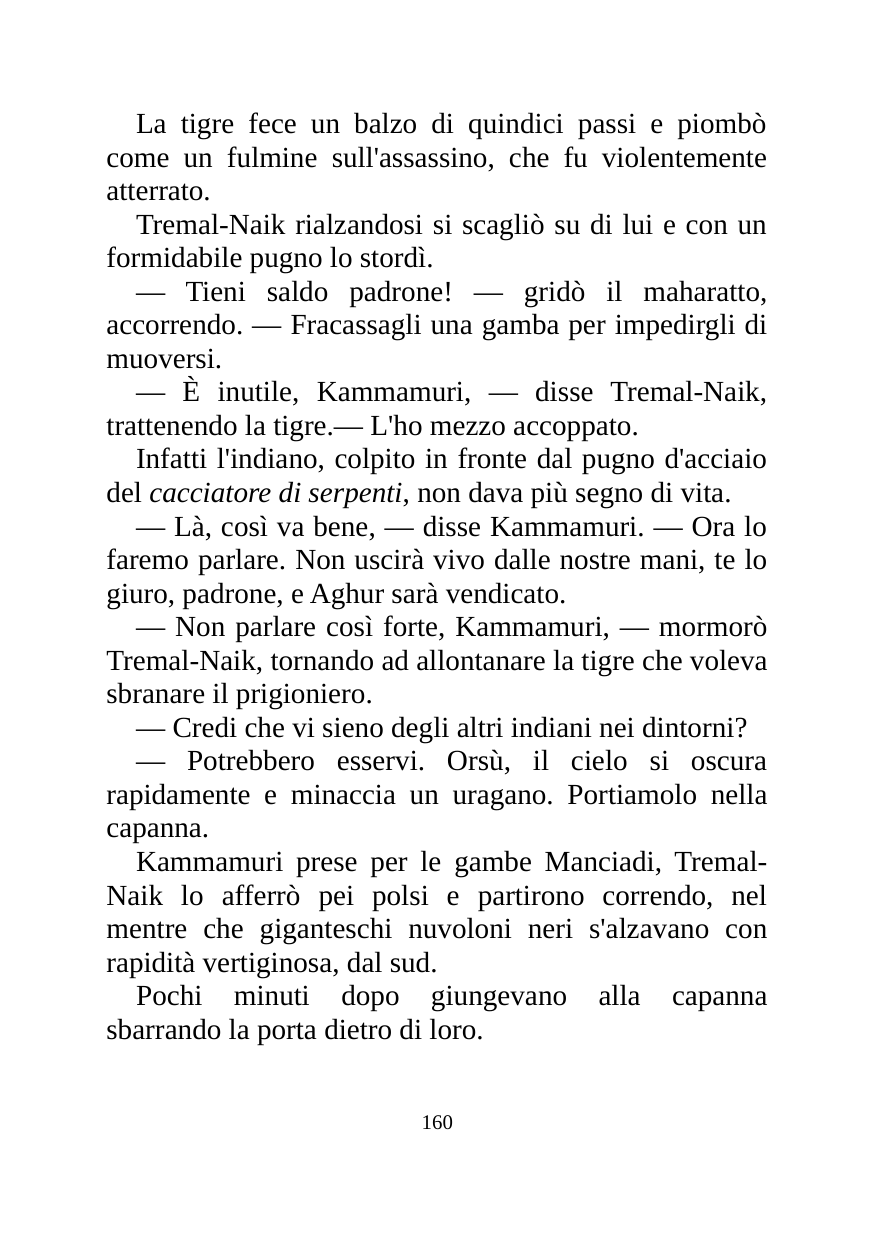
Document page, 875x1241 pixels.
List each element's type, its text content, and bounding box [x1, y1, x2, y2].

text — Credi che vi sieno degli altri indiani nei dintorni? [106, 710, 768, 743]
text — Potrebbero esservi. Orsù, il cielo si oscura rapidamente e minaccia un uragano. Portiamolo nella capanna. [106, 743, 768, 844]
text Infatti l'indiano, colpito in fronte dal pugno d'acciaio del cacciatore di serpenti, non dava più segno di vita. [106, 442, 768, 509]
text Kammamuri prese per le gambe Manciadi, Tremal-Naik lo afferrò pei polsi e partirono correndo, nel mentre che giganteschi nuvoloni neri s'alzavano con rapidità vertiginosa, dal sud. [106, 844, 768, 978]
text — Tieni saldo padrone! — gridò il maharatto, accorrendo. — Fracassagli una gamba per impedirgli di muoversi. [106, 274, 768, 374]
text Tremal-Naik rialzandosi si scagliò su di lui e con un formidabile pugno lo stordì. [106, 207, 768, 274]
text — È inutile, Kammamuri, — disse Tremal-Naik, trattenendo la tigre.— L'ho mezzo accoppato. [106, 374, 768, 442]
text — Là, così va bene, — disse Kammamuri. — Ora lo faremo parlare. Non uscirà vivo dalle nostre mani, te lo giuro, padrone, e Aghur sarà vendicato. [106, 509, 768, 609]
text — Non parlare così forte, Kammamuri, — mormorò Tremal-Naik, tornando ad allontanare la tigre che voleva sbranare il prigioniero. [106, 609, 768, 710]
text La tigre fece un balzo di quindici passi e piombò come un fulmine sull'assassino, che fu violentemente atterrato. [106, 106, 768, 207]
text Pochi minuti dopo giungevano alla capanna sbarrando la porta dietro di loro. [106, 978, 768, 1045]
